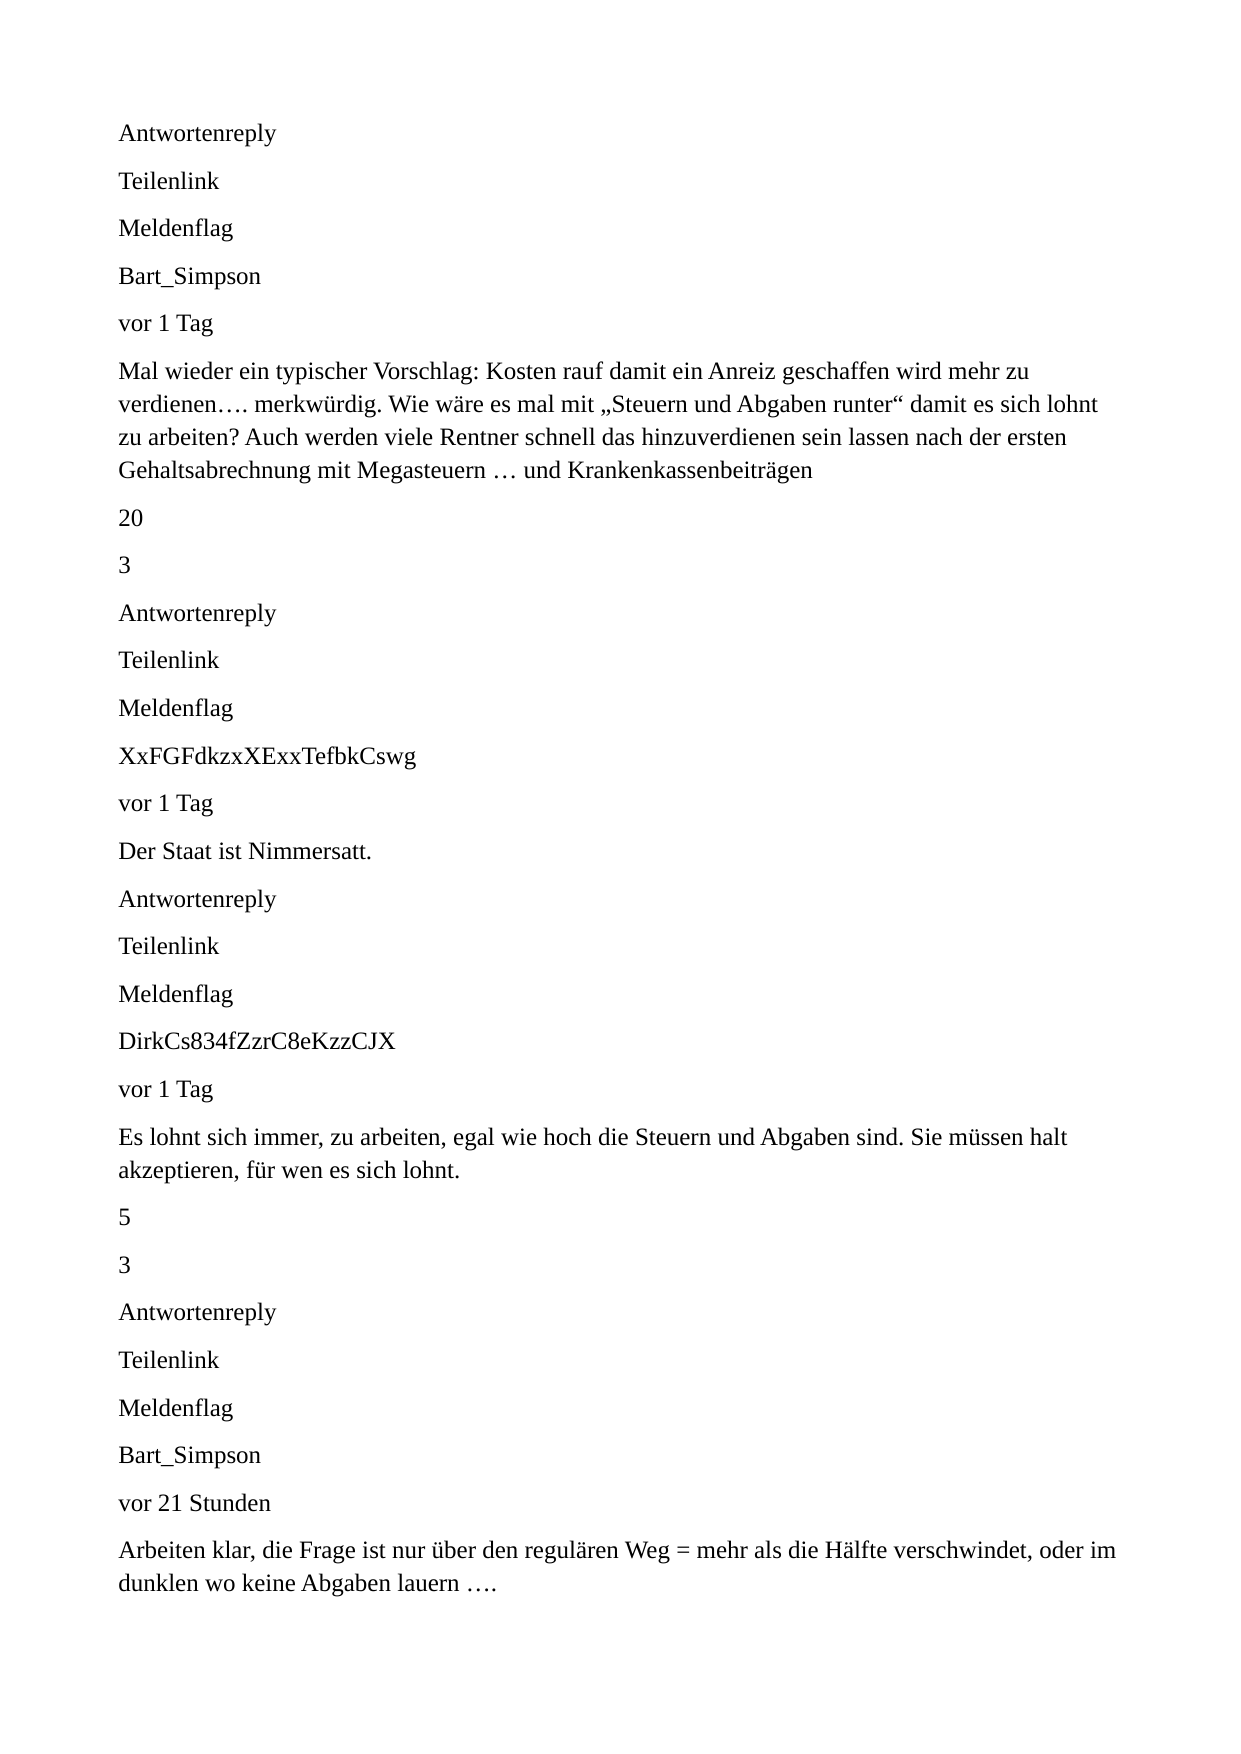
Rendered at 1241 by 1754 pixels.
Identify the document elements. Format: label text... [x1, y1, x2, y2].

text XxFGFdkzxXExxTefbkCswg [118, 741, 1122, 769]
text Antwortenreply [118, 598, 1122, 627]
text vor 21 Stunden [118, 1488, 1122, 1517]
text 3 [118, 550, 1122, 579]
text Antwortenreply [118, 1297, 1122, 1326]
text Arbeiten klar, die Frage ist nur über den regulären Weg = mehr als die Hälfte verschwindet, oder im dunklen wo keine Abgaben lauern …. [118, 1536, 1122, 1597]
text Meldenflag [118, 693, 1122, 722]
text Teilenlink [118, 931, 1122, 960]
text Teilenlink [118, 646, 1122, 674]
text Bart_Simpson [118, 261, 1122, 290]
text vor 1 Tag [118, 308, 1122, 337]
text Es lohnt sich immer, zu arbeiten, egal wie hoch die Steuern und Abgaben sind. Sie müssen halt akzeptieren, für wen es sich lohnt. [118, 1122, 1122, 1183]
text vor 1 Tag [118, 788, 1122, 817]
text 5 [118, 1202, 1122, 1231]
text Der Staat ist Nimmersatt. [118, 836, 1122, 865]
text Meldenflag [118, 979, 1122, 1008]
text vor 1 Tag [118, 1074, 1122, 1103]
text Mal wieder ein typischer Vorschlag: Kosten rauf damit ein Anreiz geschaffen wird mehr zu verdienen…. merkwürdig. Wie wäre es mal mit „Steuern und Abgaben runter“ damit es sich lohnt zu arbeiten? Auch werden viele Rentner schnell das hinzuverdienen sein lassen nach der ersten Gehaltsabrechnung mit Megasteuern … und Krankenkassenbeiträgen [118, 356, 1122, 484]
text 3 [118, 1250, 1122, 1279]
text 20 [118, 503, 1122, 532]
text Bart_Simpson [118, 1440, 1122, 1469]
text Antwortenreply [118, 884, 1122, 912]
text Antwortenreply [118, 118, 1122, 147]
text Teilenlink [118, 166, 1122, 194]
text Meldenflag [118, 213, 1122, 242]
text DirkCs834fZzrC8eKzzCJX [118, 1026, 1122, 1055]
text Meldenflag [118, 1393, 1122, 1421]
text Teilenlink [118, 1345, 1122, 1374]
